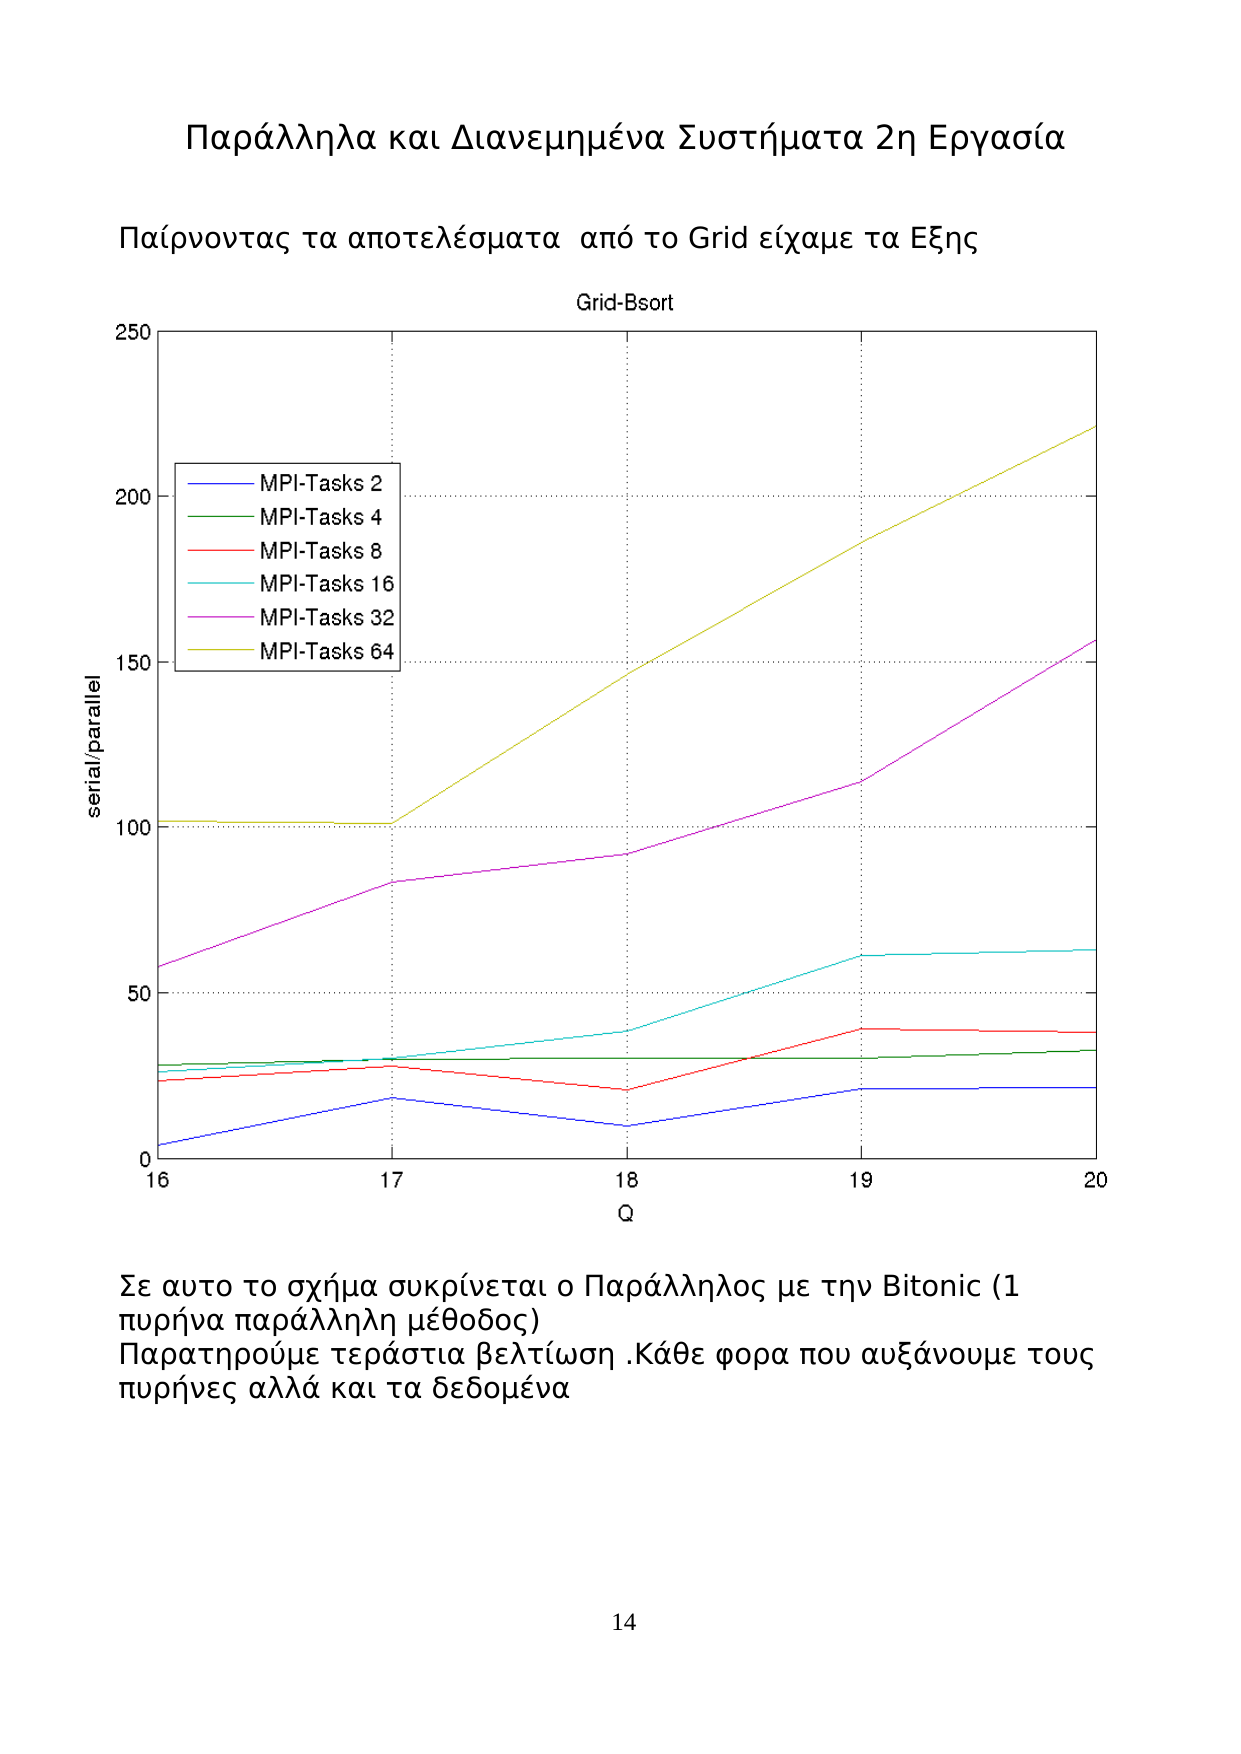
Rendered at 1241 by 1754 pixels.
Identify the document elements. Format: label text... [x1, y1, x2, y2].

text Παρατηρούμε τεράστια βελτίωση .Κάθε φορα που αυξάνουμε τους πυρήνες αλλά και τα δεδομένα [118, 1337, 1122, 1405]
picture [0, 255, 1211, 1270]
text Σε αυτο το σχήμα συκρίνεται ο Παράλληλος με την Bitonic (1 πυρήνα παράλληλη μέθοδος) [118, 1270, 1122, 1337]
text Παίρνοντας τα αποτελέσματα από το Grid είχαμε τα Εξης [118, 221, 1122, 255]
